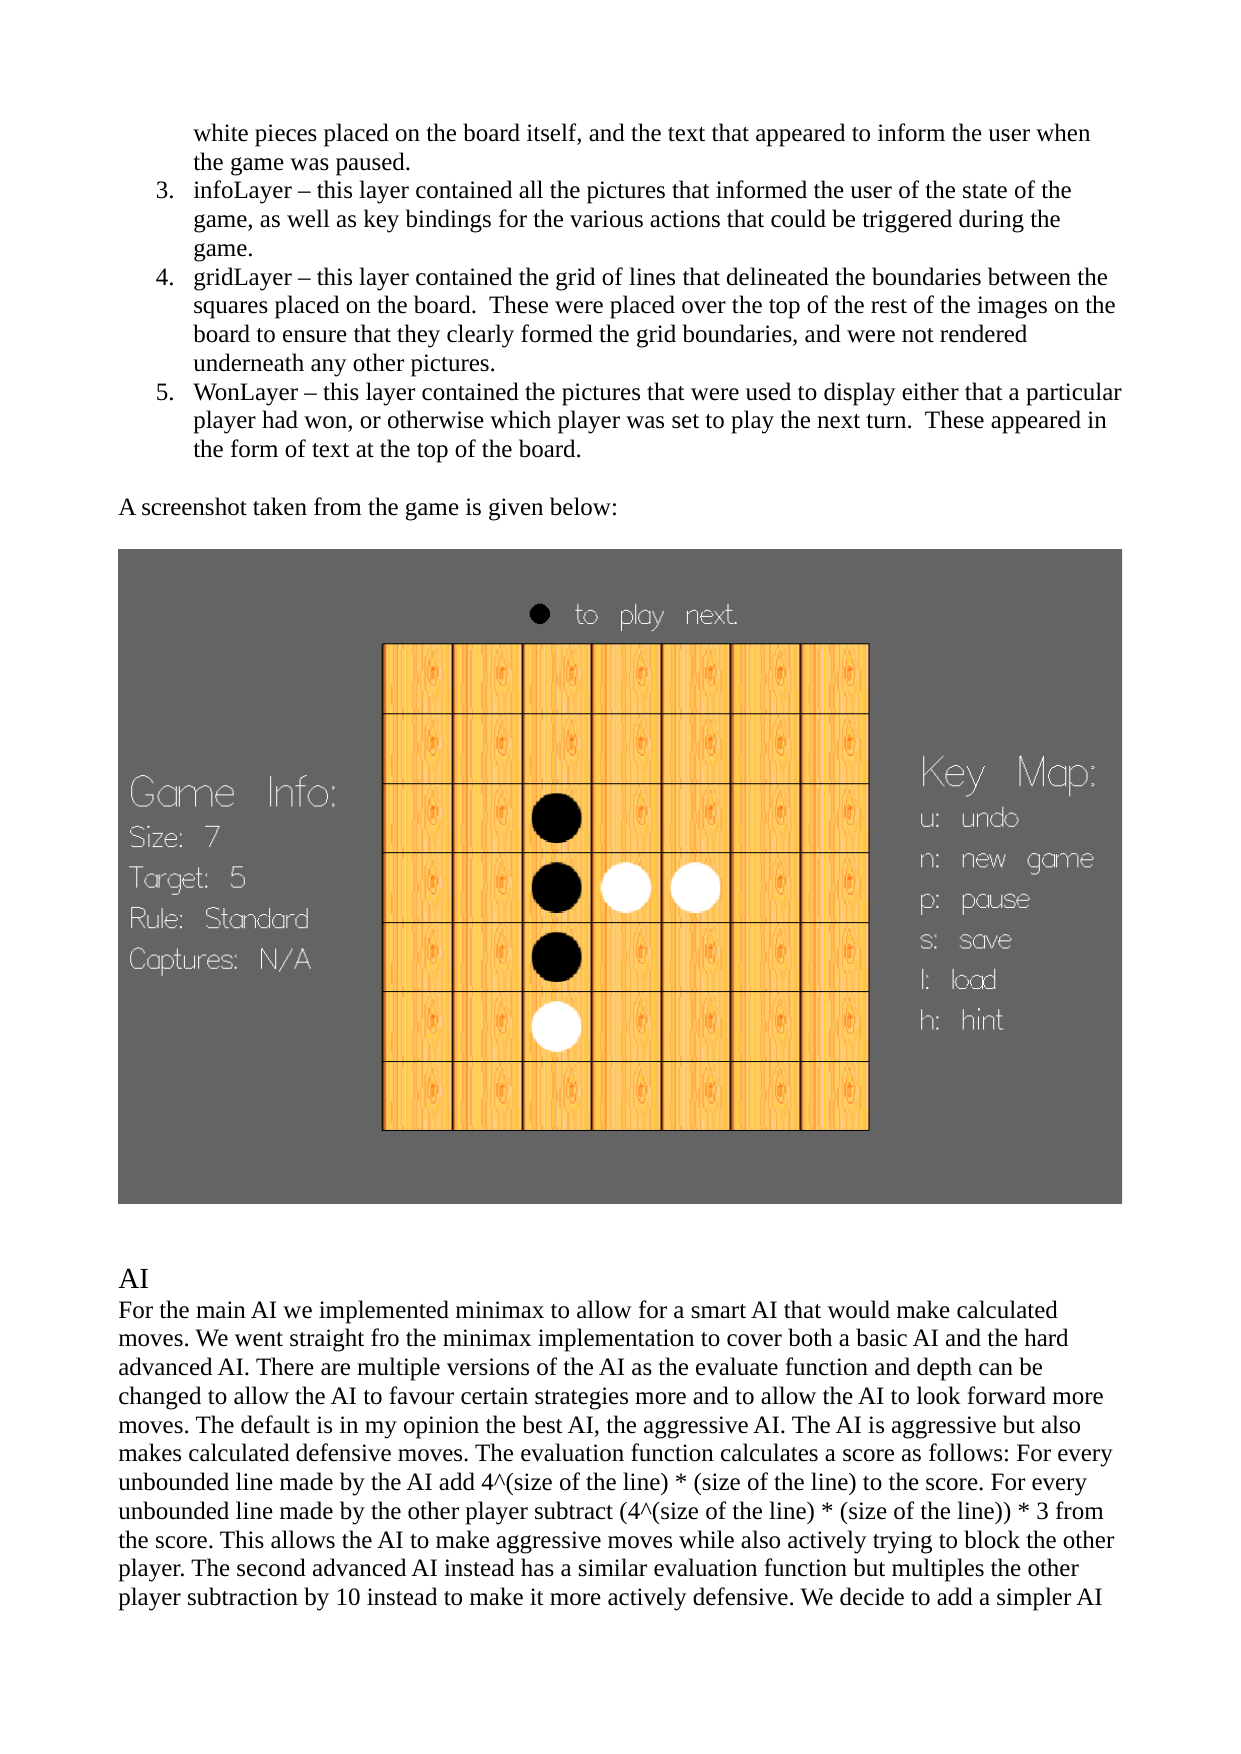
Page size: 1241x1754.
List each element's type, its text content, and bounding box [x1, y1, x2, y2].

list gridLayer – this layer contained the grid of lines that delineated the boundaries between the squares placed on the board. These were placed over the top of the rest of the images on the board to ensure that they clearly formed the grid boundaries, and were not rendered underneath any other pictures. [156, 262, 1122, 377]
text A screenshot taken from the game is given below: [118, 492, 1122, 521]
list infoLayer – this layer contained all the pictures that informed the user of the state of the game, as well as key bindings for the various actions that could be triggered during the game. [156, 176, 1122, 262]
list WonLayer – this layer contained the pictures that were used to display either that a particular player had won, or otherwise which player was set to play the next turn. These appeared in the form of text at the top of the board. [156, 377, 1122, 463]
text For the main AI we implemented minimax to allow for a smart AI that would make calculated moves. We went straight fro the minimax implementation to cover both a basic AI and the hard advanced AI. There are multiple versions of the AI as the evaluate function and depth can be changed to allow the AI to favour certain strategies more and to allow the AI to look forward more moves. The default is in my opinion the best AI, the aggressive AI. The AI is aggressive but also makes calculated defensive moves. The evaluation function calculates a score as follows: For every unbounded line made by the AI add 4^(size of the line) * (size of the line) to the score. For every unbounded line made by the other player subtract (4^(size of the line) * (size of the line)) * 3 from the score. This allows the AI to make aggressive moves while also actively trying to block the other player. The second advanced AI instead has a similar evaluation function but multiples the other player subtraction by 10 instead to make it more actively defensive. We decide to add a simpler AI [118, 1295, 1122, 1611]
picture [118, 549, 1123, 1204]
text AI [118, 1261, 1122, 1295]
list white pieces placed on the board itself, and the text that appeared to inform the user when the game was paused. [156, 118, 1122, 176]
